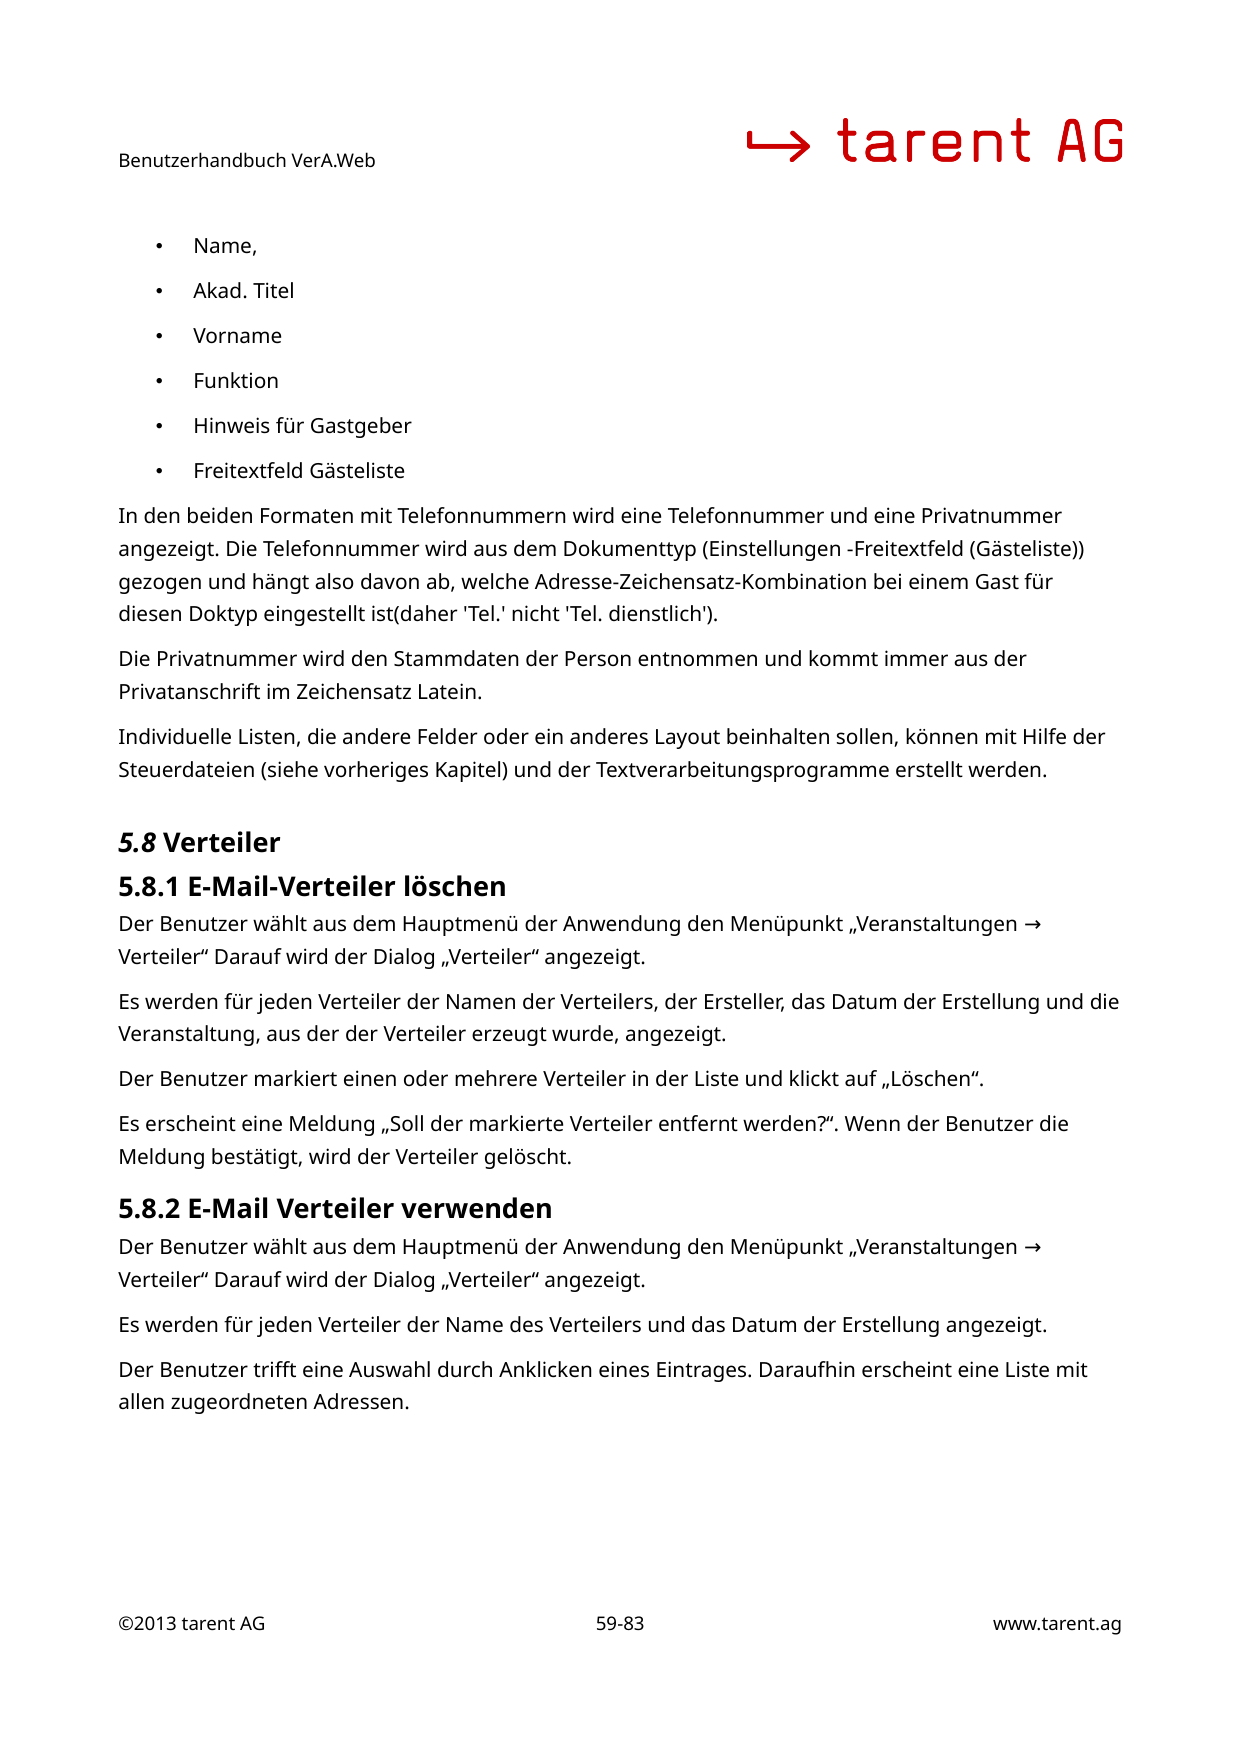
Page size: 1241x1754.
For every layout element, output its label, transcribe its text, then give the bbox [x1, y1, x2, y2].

text Der Benutzer wählt aus dem Hauptmenü der Anwendung den Menüpunkt „Veranstaltungen → Verteiler“ Darauf wird der Dialog „Verteiler“ angezeigt. [118, 1232, 1122, 1293]
text Es werden für jeden Verteiler der Namen der Verteilers, der Ersteller, das Datum der Erstellung und die Veranstaltung, aus der der Verteiler erzeugt wurde, angezeigt. [118, 987, 1122, 1048]
text Der Benutzer wählt aus dem Hauptmenü der Anwendung den Menüpunkt „Veranstaltungen → Verteiler“ Darauf wird der Dialog „Verteiler“ angezeigt. [118, 909, 1122, 970]
subtitle E-Mail-Verteiler löschen [118, 867, 1122, 904]
subtitle Verteiler [118, 817, 1122, 861]
text Die Privatnummer wird den Stammdaten der Person entnommen und kommt immer aus der Privatanschrift im Zeichensatz Latein. [118, 644, 1122, 706]
picture [747, 118, 1123, 162]
text Es erscheint eine Meldung „Soll der markierte Verteiler entfernt werden?“. Wenn der Benutzer die Meldung bestätigt, wird der Verteiler gelöscht. [118, 1109, 1122, 1171]
list Freitextfeld Gästeliste [156, 457, 1122, 485]
list Funktion [156, 367, 1122, 395]
text In den beiden Formaten mit Telefonnummern wird eine Telefonnummer und eine Privatnummer angezeigt. Die Telefonnummer wird aus dem Dokumenttyp (Einstellungen -Freitextfeld (Gästeliste)) gezogen und hängt also davon ab, welche Adresse-Zeichensatz-Kombination bei einem Gast für diesen Doktyp eingestellt ist(daher 'Tel.' nicht 'Tel. dienstlich'). [118, 502, 1122, 628]
text Der Benutzer markiert einen oder mehrere Verteiler in der Liste und klickt auf „Löschen“. [118, 1064, 1122, 1093]
subtitle E-Mail Verteiler verwenden [118, 1187, 1122, 1226]
list Vorname [156, 322, 1122, 350]
text Der Benutzer trifft eine Auswahl durch Anklicken eines Eintrages. Daraufhin erscheint eine Liste mit allen zugeordneten Adressen. [118, 1355, 1122, 1416]
list Akad. Titel [156, 277, 1122, 305]
text Individuelle Listen, die andere Felder oder ein anderes Layout beinhalten sollen, können mit Hilfe der Steuerdateien (siehe vorheriges Kapitel) und der Textverarbeitungsprogramme erstellt werden. [118, 722, 1122, 783]
list Name, [156, 232, 1122, 260]
text Es werden für jeden Verteiler der Name des Verteilers und das Datum der Erstellung angezeigt. [118, 1310, 1122, 1338]
list Hinweis für Gastgeber [156, 412, 1122, 440]
